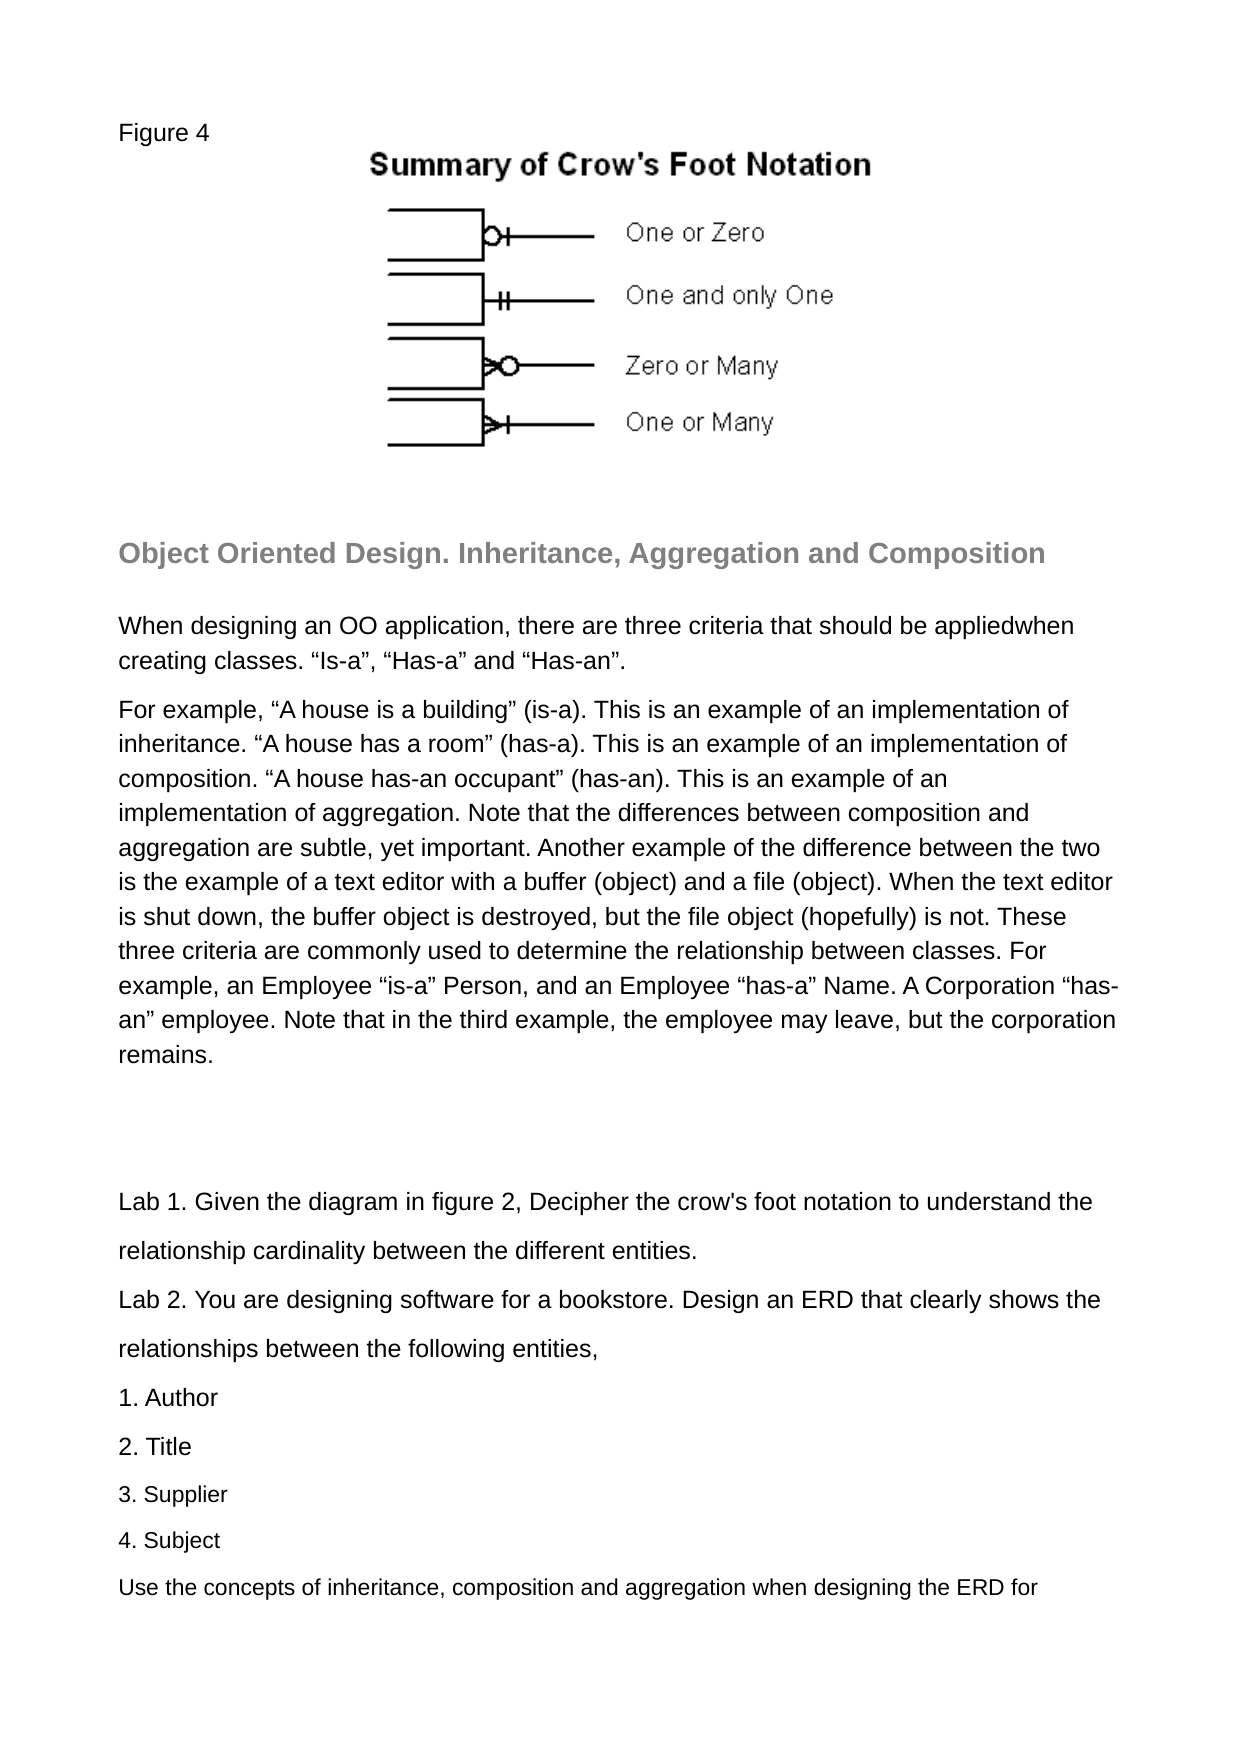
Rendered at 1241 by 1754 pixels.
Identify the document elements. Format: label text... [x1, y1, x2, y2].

text relationship cardinality between the different entities. [118, 1236, 1122, 1264]
text When designing an OO application, there are three criteria that should be appliedwhen creating classes. “Is-a”, “Has-a” and “Has-an”. [118, 611, 1122, 674]
text relationships between the following entities, [118, 1334, 1122, 1363]
text Use the concepts of inheritance, composition and aggregation when designing the ERD for [118, 1573, 1122, 1600]
text 1. Author [118, 1383, 1122, 1412]
picture [366, 146, 874, 450]
text Lab 2. You are designing software for a bookstore. Design an ERD that clearly shows the [118, 1285, 1122, 1314]
subtitle Object Oriented Design. Inheritance, Aggregation and Composition [118, 536, 1122, 570]
text 4. Subject [118, 1527, 1122, 1554]
text 3. Supplier [118, 1481, 1122, 1507]
text Lab 1. Given the diagram in figure 2, Decipher the crow's foot notation to understand the [118, 1187, 1122, 1216]
text For example, “A house is a building” (is-a). This is an example of an implementation of inheritance. “A house has a room” (has-a). This is an example of an implementation of composition. “A house has-an occupant” (has-an). This is an example of an implementation of aggregation. Note that the differences between composition and aggregation are subtle, yet important. Another example of the difference between the two is the example of a text editor with a buffer (object) and a file (object). When the text editor is shut down, the buffer object is destroyed, but the file object (hopefully) is not. These three criteria are commonly used to determine the relationship between classes. For example, an Employee “is-a” Person, and an Employee “has-a” Name. A Corporation “has-an” employee. Note that in the third example, the employee may leave, but the corporation remains. [118, 695, 1122, 1068]
text 2. Title [118, 1432, 1122, 1461]
text Figure 4 [118, 118, 1122, 147]
